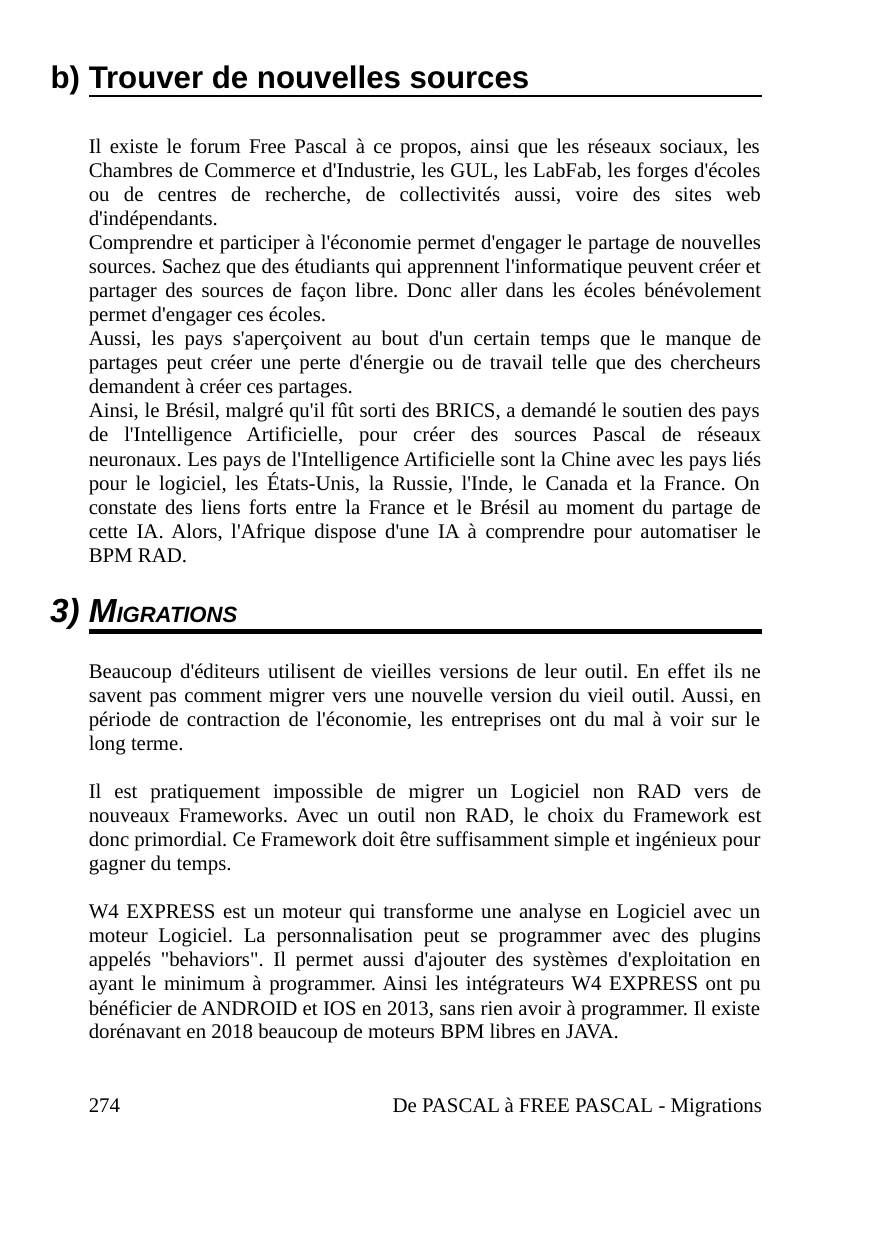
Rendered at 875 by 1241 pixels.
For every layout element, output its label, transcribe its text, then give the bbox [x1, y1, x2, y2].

text W4 EXPRESS est un moteur qui transforme une analyse en Logiciel avec un moteur Logiciel. La personnalisation peut se programmer avec des plugins appelés "behaviors". Il permet aussi d'ajouter des systèmes d'exploitation en ayant le minimum à programmer. Ainsi les intégrateurs W4 EXPRESS ont pu bénéficier de ANDROID et IOS en 2013, sans rien avoir à programmer. Il existe dorénavant en 2018 beaucoup de moteurs BPM libres en JAVA. [88, 899, 762, 1043]
text Il existe le forum Free Pascal à ce propos, ainsi que les réseaux sociaux, les Chambres de Commerce et d'Industrie, les GUL, les LabFab, les forges d'écoles ou de centres de recherche, de collectivités aussi, voire des sites web d'indépendants. [88, 134, 762, 230]
text Ainsi, le Brésil, malgré qu'il fût sorti des BRICS, a demandé le soutien des pays de l'Intelligence Artificielle, pour créer des sources Pascal de réseaux neuronaux. Les pays de l'Intelligence Artificielle sont la Chine avec les pays liés pour le logiciel, les États-Unis, la Russie, l'Inde, le Canada et la France. On constate des liens forts entre la France et le Brésil au moment du partage de cette IA. Alors, l'Afrique dispose d'une IA à comprendre pour automatiser le BPM RAD. [88, 398, 762, 567]
subtitle Migrations [88, 591, 762, 634]
text Aussi, les pays s'aperçoivent au bout d'un certain temps que le manque de partages peut créer une perte d'énergie ou de travail telle que des chercheurs demandent à créer ces partages. [88, 326, 762, 398]
text Il est pratiquement impossible de migrer un Logiciel non RAD vers de nouveaux Frameworks. Avec un outil non RAD, le choix du Framework est donc primordial. Ce Framework doit être suffisamment simple et ingénieux pour gagner du temps. [88, 779, 762, 875]
text Beaucoup d'éditeurs utilisent de vieilles versions de leur outil. En effet ils ne savent pas comment migrer vers une nouvelle version du vieil outil. Aussi, en période de contraction de l'économie, les entreprises ont du mal à voir sur le long terme. [88, 658, 762, 755]
subtitle Trouver de nouvelles sources [88, 59, 762, 97]
text Comprendre et participer à l'économie permet d'engager le partage de nouvelles sources. Sachez que des étudiants qui apprennent l'informatique peuvent créer et partager des sources de façon libre. Donc aller dans les écoles bénévolement permet d'engager ces écoles. [88, 230, 762, 326]
